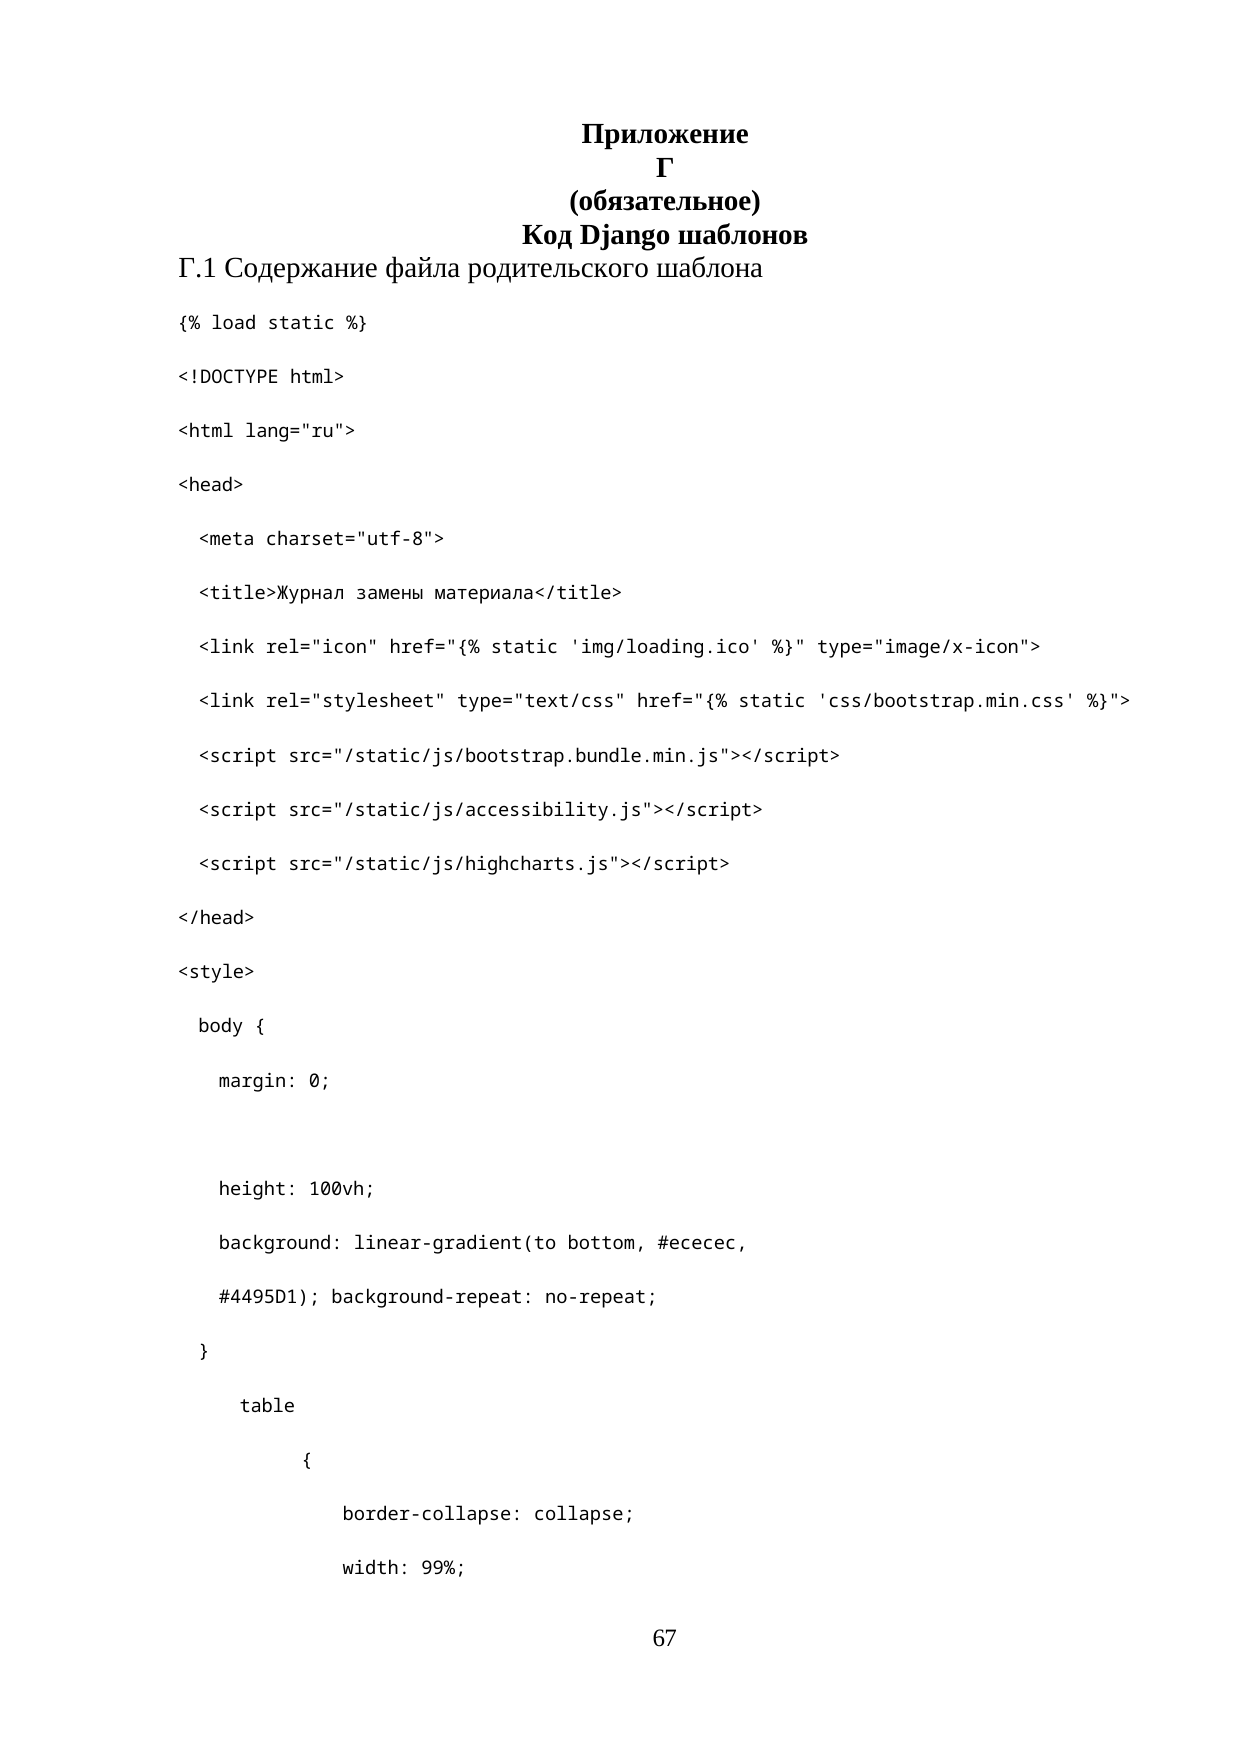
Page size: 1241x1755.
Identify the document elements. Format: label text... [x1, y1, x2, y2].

text </head> [177, 904, 1241, 930]
text <link rel="stylesheet" type="text/css" href="{% static 'css/bootstrap.min.css' %}"> [198, 688, 1241, 713]
text <link rel="icon" href="{% static 'img/loading.ico' %}" type="image/x-icon"> [198, 634, 1241, 659]
text <!DOCTYPE html> [177, 363, 1241, 388]
text <script src="/static/js/accessibility.js"></script> [198, 796, 1241, 821]
text margin: 0; [219, 1067, 1241, 1092]
text table [239, 1392, 1241, 1417]
text height: 100vh; [219, 1175, 1241, 1201]
text Г.1 Содержание файла родительского шаблона [118, 251, 823, 284]
text <meta charset="utf-8"> [198, 525, 1241, 551]
text Код Django шаблонов [118, 217, 1212, 251]
text {% load static %} [177, 309, 1241, 334]
text <style> body { [177, 958, 287, 1038]
text { [301, 1446, 1241, 1471]
text Приложение Г (обязательное) [568, 116, 762, 217]
text <head> [177, 471, 1241, 497]
text <title>Журнал замены материала</title> [198, 579, 1241, 605]
text <script src="/static/js/highcharts.js"></script> [198, 850, 1241, 876]
text <html lang="ru"> [177, 417, 1241, 443]
text <script src="/static/js/bootstrap.bundle.min.js"></script> [198, 742, 1241, 767]
text border-collapse: collapse; width: 99%; [342, 1500, 646, 1580]
text background: linear-gradient(to bottom, #ececec, #4495D1); background-repeat: no-repeat; [219, 1229, 806, 1309]
text } [198, 1338, 1241, 1363]
